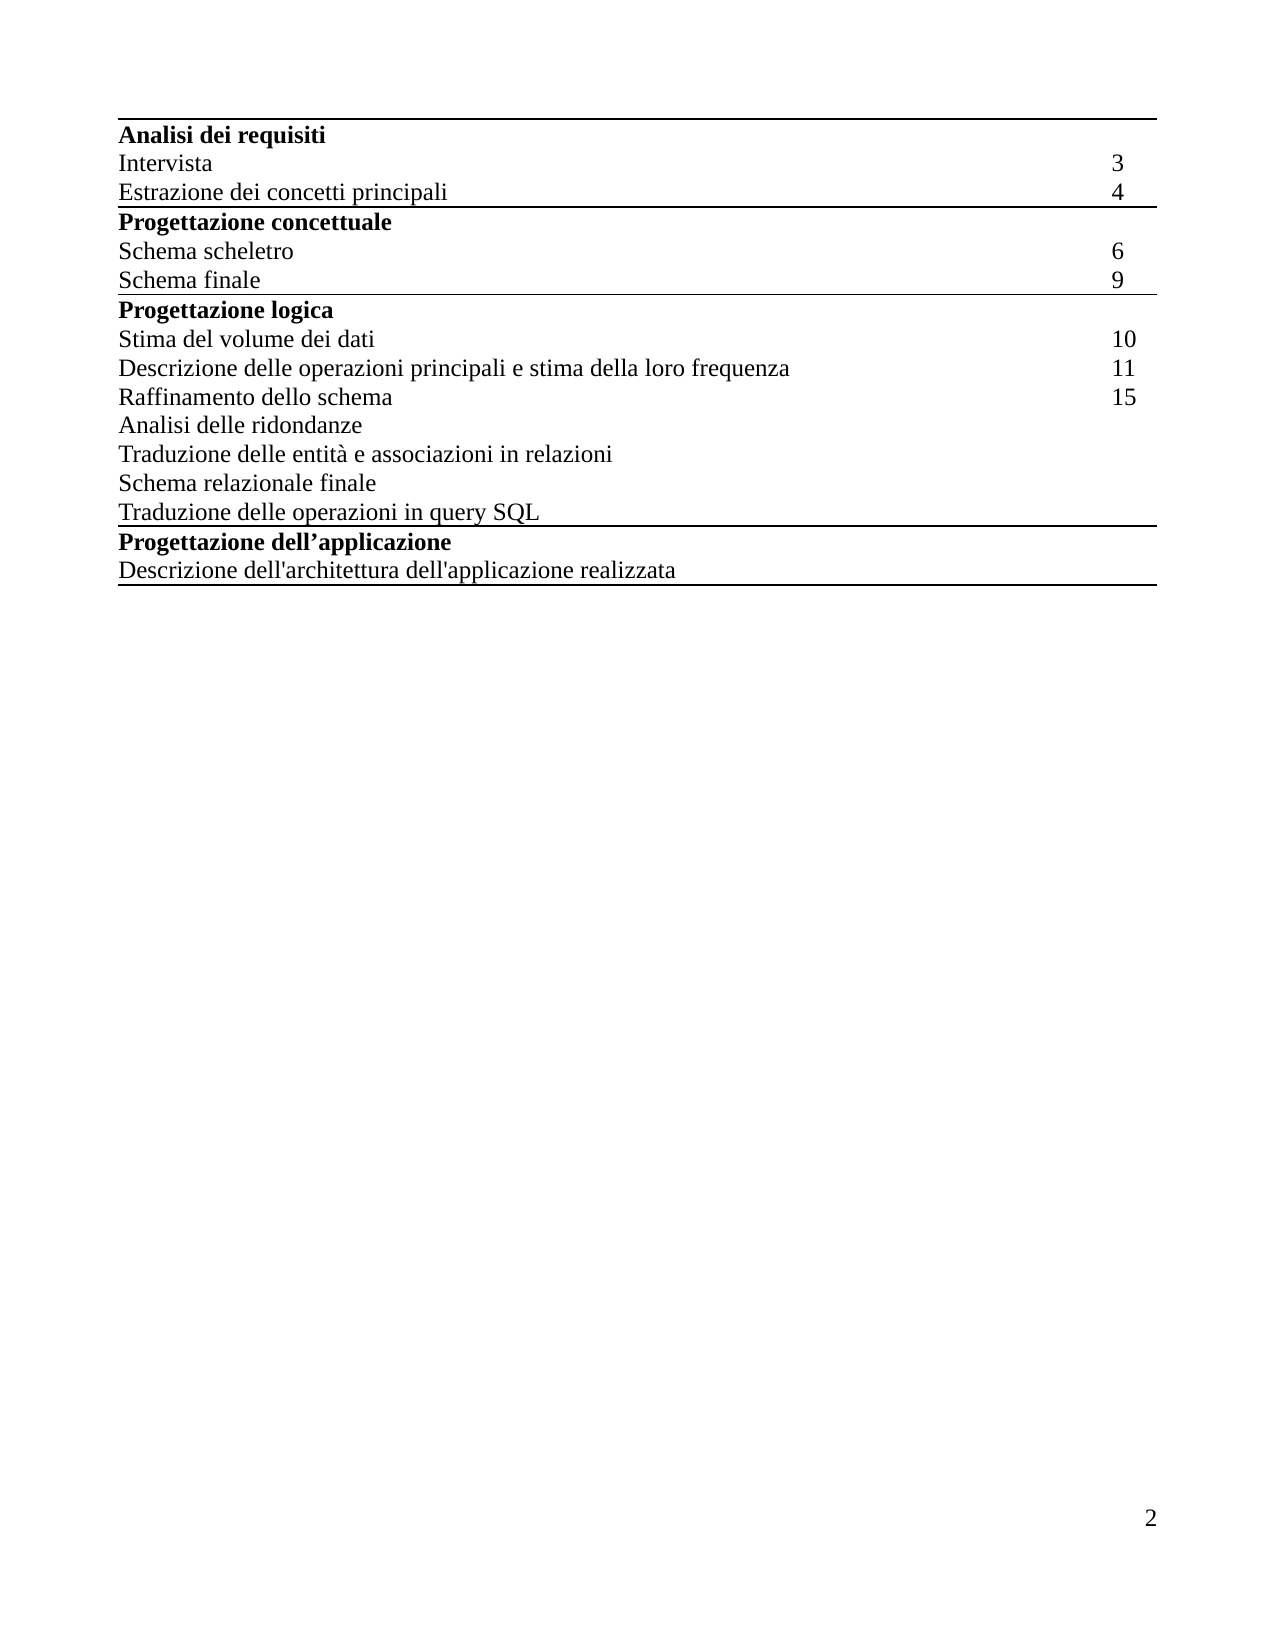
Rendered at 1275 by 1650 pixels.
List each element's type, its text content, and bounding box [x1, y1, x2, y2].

table_header Analisi dei requisiti Intervista Estrazione dei concetti principali [118, 120, 1111, 206]
table_cell Progettazione logica Stima del volume dei dati Descrizione delle operazioni principali e stima della loro frequenza Raffinamento dello schema Analisi delle ridondanze Traduzione delle entità e associazioni in relazioni Schema relazionale finale Traduzione delle operazioni in query SQL [118, 295, 1111, 525]
table_cell Progettazione concettuale Schema scheletro Schema finale [118, 208, 1111, 294]
table_cell Progettazione dell’applicazione Descrizione dell'architettura dell'applicazione realizzata [118, 527, 1111, 584]
table_cell 10 11 15 [1111, 295, 1157, 525]
table_cell [1111, 527, 1157, 584]
table_header 3 4 [1111, 120, 1157, 206]
table_cell 6 9 [1111, 208, 1157, 294]
